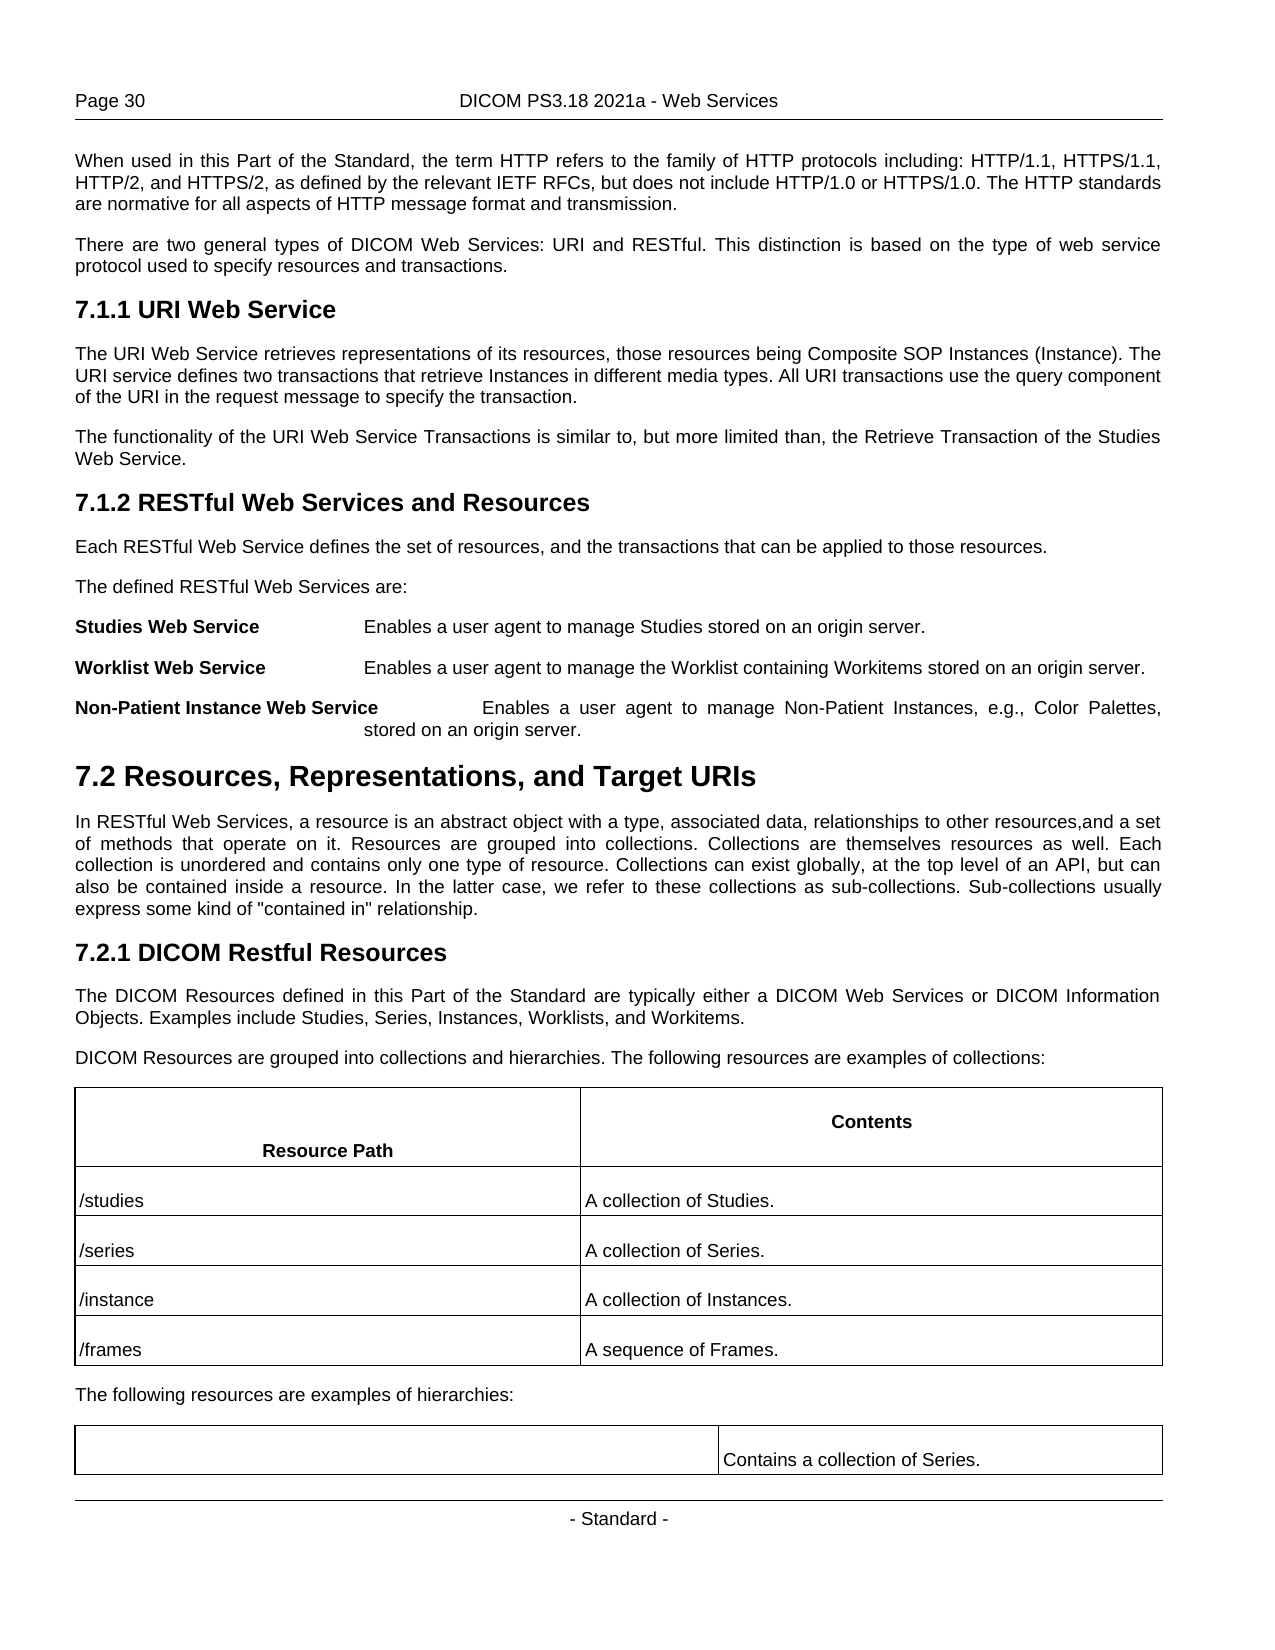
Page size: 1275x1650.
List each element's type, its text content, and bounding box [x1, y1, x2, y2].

text Worklist Web Service Enables a user agent to manage the Worklist containing Workitems stored on an origin server. [75, 657, 1162, 678]
text The URI Web Service retrieves representations of its resources, those resources being Composite SOP Instances (Instance). The URI service defines two transactions that retrieve Instances in different media types. All URI transactions use the query component of the URI in the request message to specify the transaction. [75, 343, 1162, 407]
table_cell A sequence of Frames. [581, 1316, 1162, 1364]
text DICOM Resources are grouped into collections and hierarchies. The following resources are examples of collections: [75, 1047, 1162, 1068]
text Studies Web Service Enables a user agent to manage Studies stored on an origin server. [75, 616, 1162, 638]
text The functionality of the URI Web Service Transactions is similar to, but more limited than, the Retrieve Transaction of the Studies Web Service. [75, 426, 1162, 469]
table_cell /studies [76, 1167, 580, 1215]
text 7.1.1 URI Web Service [75, 295, 1162, 324]
table_cell /instance [76, 1266, 580, 1315]
text 7.1.2 RESTful Web Services and Resources [75, 488, 1162, 517]
text Non-Patient Instance Web Service Enables a user agent to manage Non-Patient Instances, e.g., Color Palettes, stored on an origin server. [75, 697, 1162, 740]
table_cell /series [76, 1216, 580, 1265]
text 7.2 Resources, Representations, and Target URIs [75, 759, 1162, 792]
table_cell A collection of Series. [581, 1216, 1162, 1265]
table_cell A collection of Instances. [581, 1266, 1162, 1315]
text The defined RESTful Web Services are: [75, 576, 1162, 597]
table_cell /frames [76, 1316, 580, 1364]
table_header Resource Path [76, 1088, 580, 1166]
table_header Contents [581, 1088, 1162, 1166]
text Each RESTful Web Service defines the set of resources, and the transactions that can be applied to those resources. [75, 536, 1162, 557]
text The following resources are examples of hierarchies: [75, 1384, 1162, 1406]
table_cell A collection of Studies. [581, 1167, 1162, 1215]
table_header Contains a collection of Series. [719, 1426, 1162, 1474]
text In RESTful Web Services, a resource is an abstract object with a type, associated data, relationships to other resources,and a set of methods that operate on it. Resources are grouped into collections. Collections are themselves resources as well. Each collection is unordered and contains only one type of resource. Collections can exist globally, at the top level of an API, but can also be contained inside a resource. In the latter case, we refer to these collections as sub-collections. Sub-collections usually express some kind of "contained in" relationship. [75, 811, 1162, 919]
text When used in this Part of the Standard, the term HTTP refers to the family of HTTP protocols including: HTTP/1.1, HTTPS/1.1, HTTP/2, and HTTPS/2, as defined by the relevant IETF RFCs, but does not include HTTP/1.0 or HTTPS/1.0. The HTTP standards are normative for all aspects of HTTP message format and transmission. [75, 150, 1162, 215]
table_header [76, 1426, 718, 1474]
text 7.2.1 DICOM Restful Resources [75, 938, 1162, 966]
text There are two general types of DICOM Web Services: URI and RESTful. This distinction is based on the type of web service protocol used to specify resources and transactions. [75, 233, 1162, 277]
text The DICOM Resources defined in this Part of the Standard are typically either a DICOM Web Services or DICOM Information Objects. Examples include Studies, Series, Instances, Worklists, and Workitems. [75, 985, 1162, 1028]
